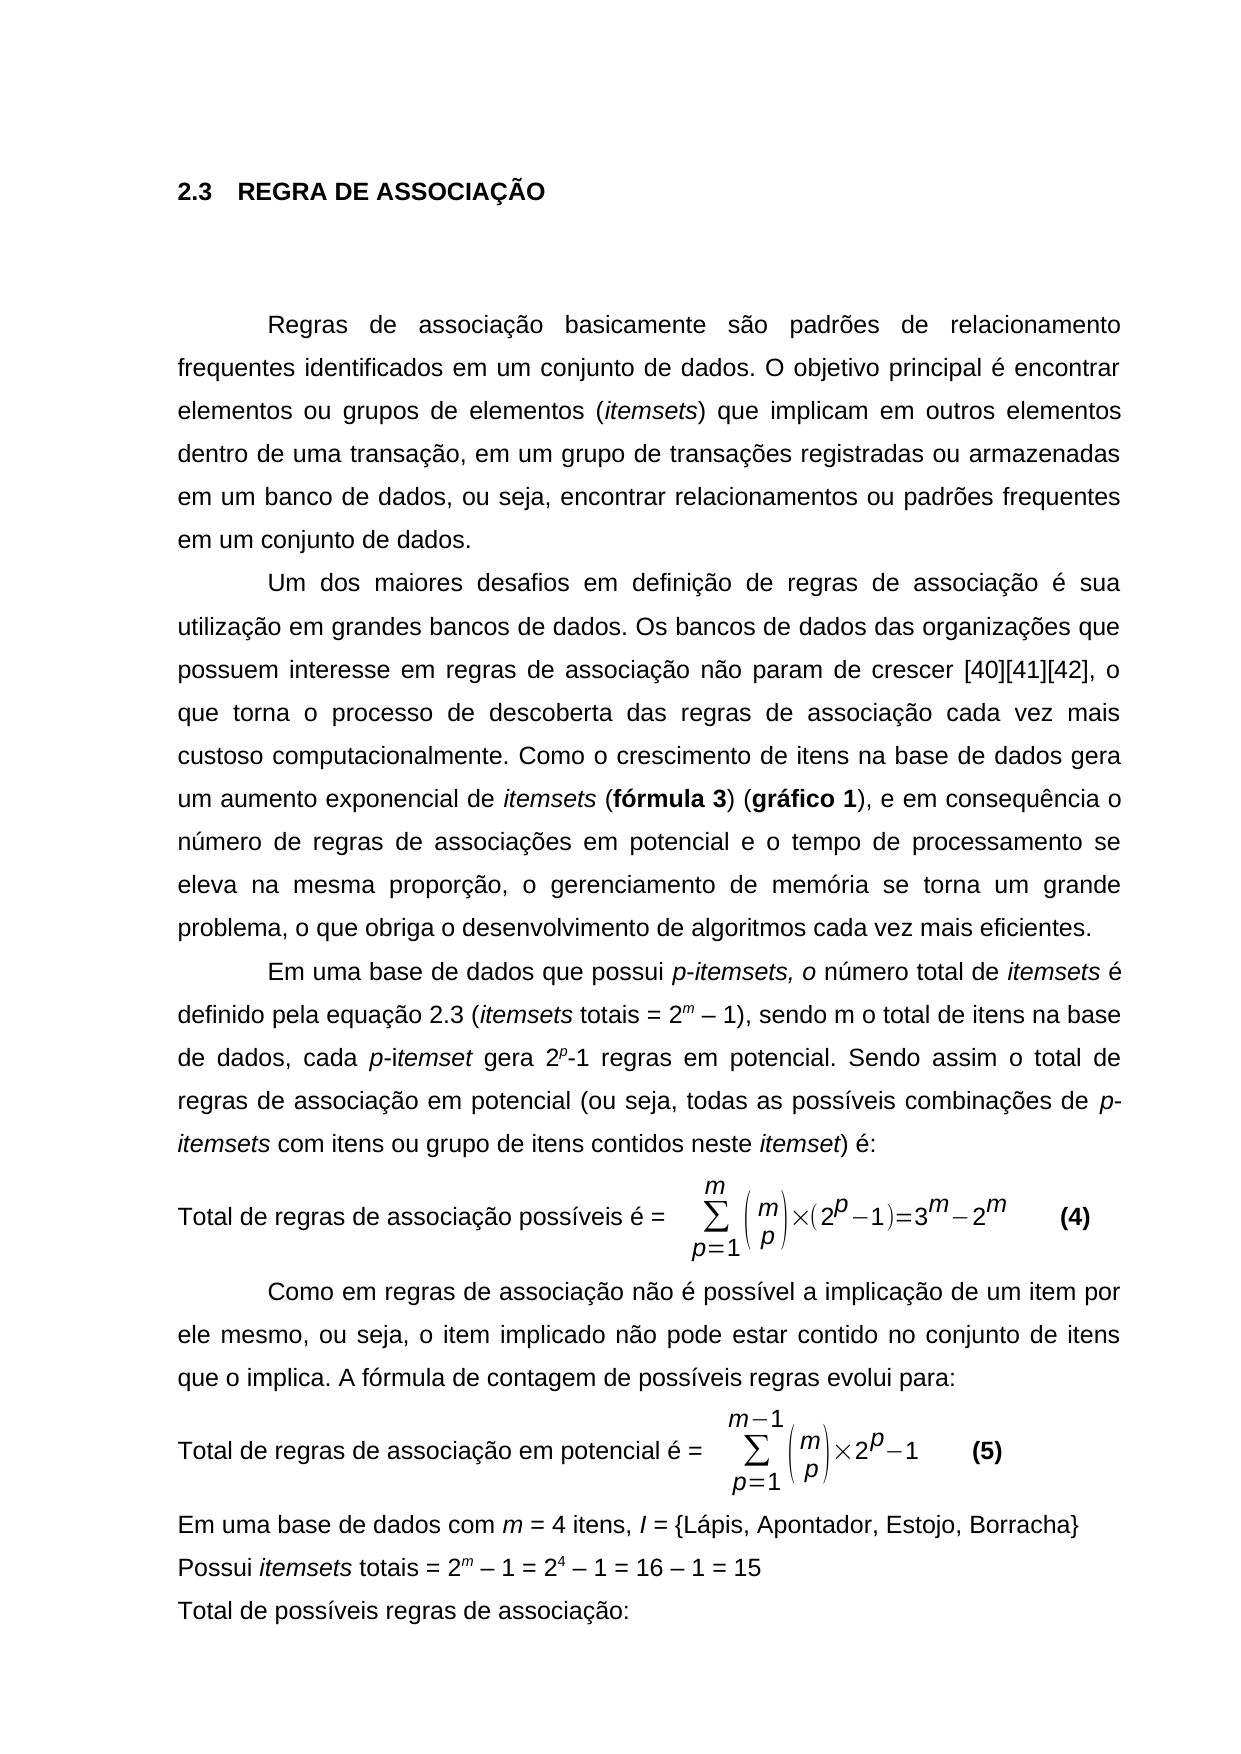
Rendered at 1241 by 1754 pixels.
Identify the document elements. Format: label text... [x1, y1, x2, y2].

text Possui itemsets totais = 2m – 1 = 24 – 1 = 16 – 1 = 15 [177, 1553, 1122, 1582]
text Em uma base de dados com m = 4 itens, I = {Lápis, Apontador, Estojo, Borracha} [177, 1510, 1122, 1539]
subtitle REGRA DE ASSOCIAÇÃO [177, 177, 1122, 206]
text Regras de associação basicamente são padrões de relacionamento frequentes identificados em um conjunto de dados. O objetivo principal é encontrar elementos ou grupos de elementos (itemsets) que implicam em outros elementos dentro de uma transação, em um grupo de transações registradas ou armazenadas em um banco de dados, ou seja, encontrar relacionamentos ou padrões frequentes em um conjunto de dados. [177, 310, 1122, 554]
text Um dos maiores desafios em definição de regras de associação é sua utilização em grandes bancos de dados. Os bancos de dados das organizações que possuem interesse em regras de associação não param de crescer [40][41][42], o que torna o processo de descoberta das regras de associação cada vez mais custoso computacionalmente. Como o crescimento de itens na base de dados gera um aumento exponencial de itemsets (fórmula 3) (gráfico 1), e em consequência o número de regras de associações em potencial e o tempo de processamento se eleva na mesma proporção, o gerenciamento de memória se torna um grande problema, o que obriga o desenvolvimento de algoritmos cada vez mais eficientes. [177, 568, 1122, 942]
text Como em regras de associação não é possível a implicação de um item por ele mesmo, ou seja, o item implicado não pode estar contido no conjunto de itens que o implica. A fórmula de contagem de possíveis regras evolui para: [177, 1276, 1122, 1391]
text Em uma base de dados que possui p-itemsets, o número total de itemsets é definido pela equação 2.3 (itemsets totais = 2m – 1), sendo m o total de itens na base de dados, cada p-itemset gera 2p-1 regras em potencial. Sendo assim o total de regras de associação em potencial (ou seja, todas as possíveis combinações de p-itemsets com itens ou grupo de itens contidos neste itemset) é: [177, 957, 1122, 1158]
text Total de regras de associação em potencial é = (5) [177, 1406, 1122, 1496]
text Total de regras de associação possíveis é = (4) [177, 1172, 1122, 1262]
text Total de possíveis regras de associação: [177, 1596, 1122, 1625]
